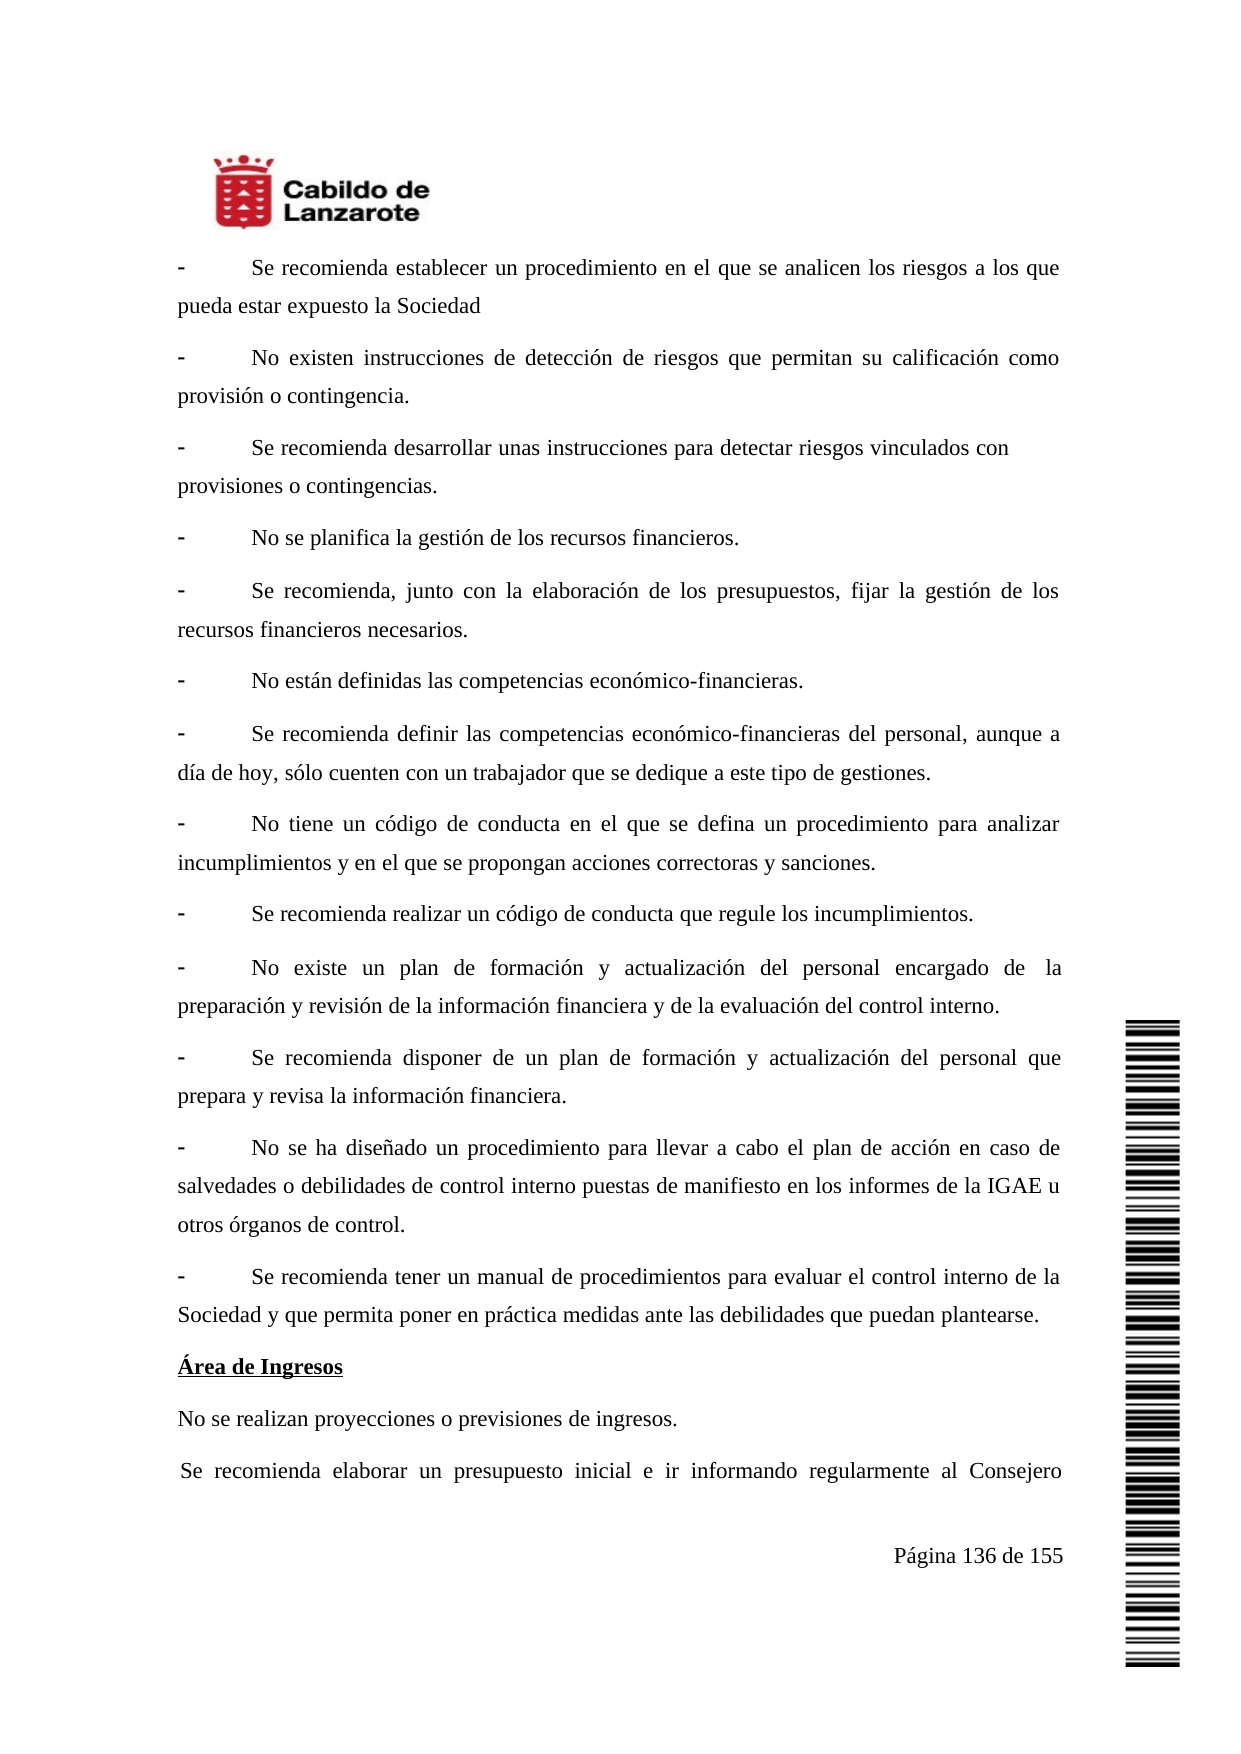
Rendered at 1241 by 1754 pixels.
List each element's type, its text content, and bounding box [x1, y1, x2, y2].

list Se recomienda tener un manual de procedimientos para evaluar el control interno de la Sociedad y que permita poner en práctica medidas ante las debilidades que puedan plantearse. [177, 1263, 1062, 1328]
text Página 136 de 155 [37, 1542, 1063, 1569]
list No se planifica la gestión de los recursos financieros. [177, 524, 1190, 551]
list Se recomienda desarrollar unas instrucciones para detectar riesgos vinculados con provisiones o contingencias. [177, 434, 1062, 499]
list No existen instrucciones de detección de riesgos que permitan su calificación como provisión o contingencia. [177, 344, 1062, 409]
list No existe un plan de formación y actualización del personal encargado de la preparación y revisión de la información financiera y de la evaluación del control interno. [177, 953, 1062, 1018]
list No se ha diseñado un procedimiento para llevar a cabo el plan de acción en caso de salvedades o debilidades de control interno puestas de manifiesto en los informes de la IGAE u otros órganos de control. [177, 1134, 1062, 1237]
list No tiene un código de conducta en el que se defina un procedimiento para analizar incumplimientos y en el que se propongan acciones correctoras y sanciones. [177, 811, 1062, 875]
subtitle Área de Ingresos [177, 1353, 1125, 1379]
text Se recomienda elaborar un presupuesto inicial e ir informando regularmente al Consejero [37, 1457, 1062, 1483]
list Se recomienda disponer de un plan de formación y actualización del personal que prepara y revisa la información financiera. [177, 1043, 1063, 1108]
list Se recomienda, junto con la elaboración de los presupuestos, fijar la gestión de los recursos financieros necesarios. [177, 577, 1061, 642]
list Se recomienda definir las competencias económico-financieras del personal, aunque a día de hoy, sólo cuenten con un trabajador que se dedique a este tipo de gestiones. [177, 720, 1062, 785]
list Se recomienda realizar un código de conducta que regule los incumplimientos. [177, 901, 1190, 927]
list Se recomienda establecer un procedimiento en el que se analicen los riesgos a los que pueda estar expuesto la Sociedad [177, 254, 1062, 319]
picture [1125, 1020, 1180, 1667]
picture [212, 151, 431, 230]
list No están definidas las competencias económico-financieras. [177, 667, 1190, 694]
text No se realizan proyecciones o previsiones de ingresos. [177, 1405, 1125, 1431]
